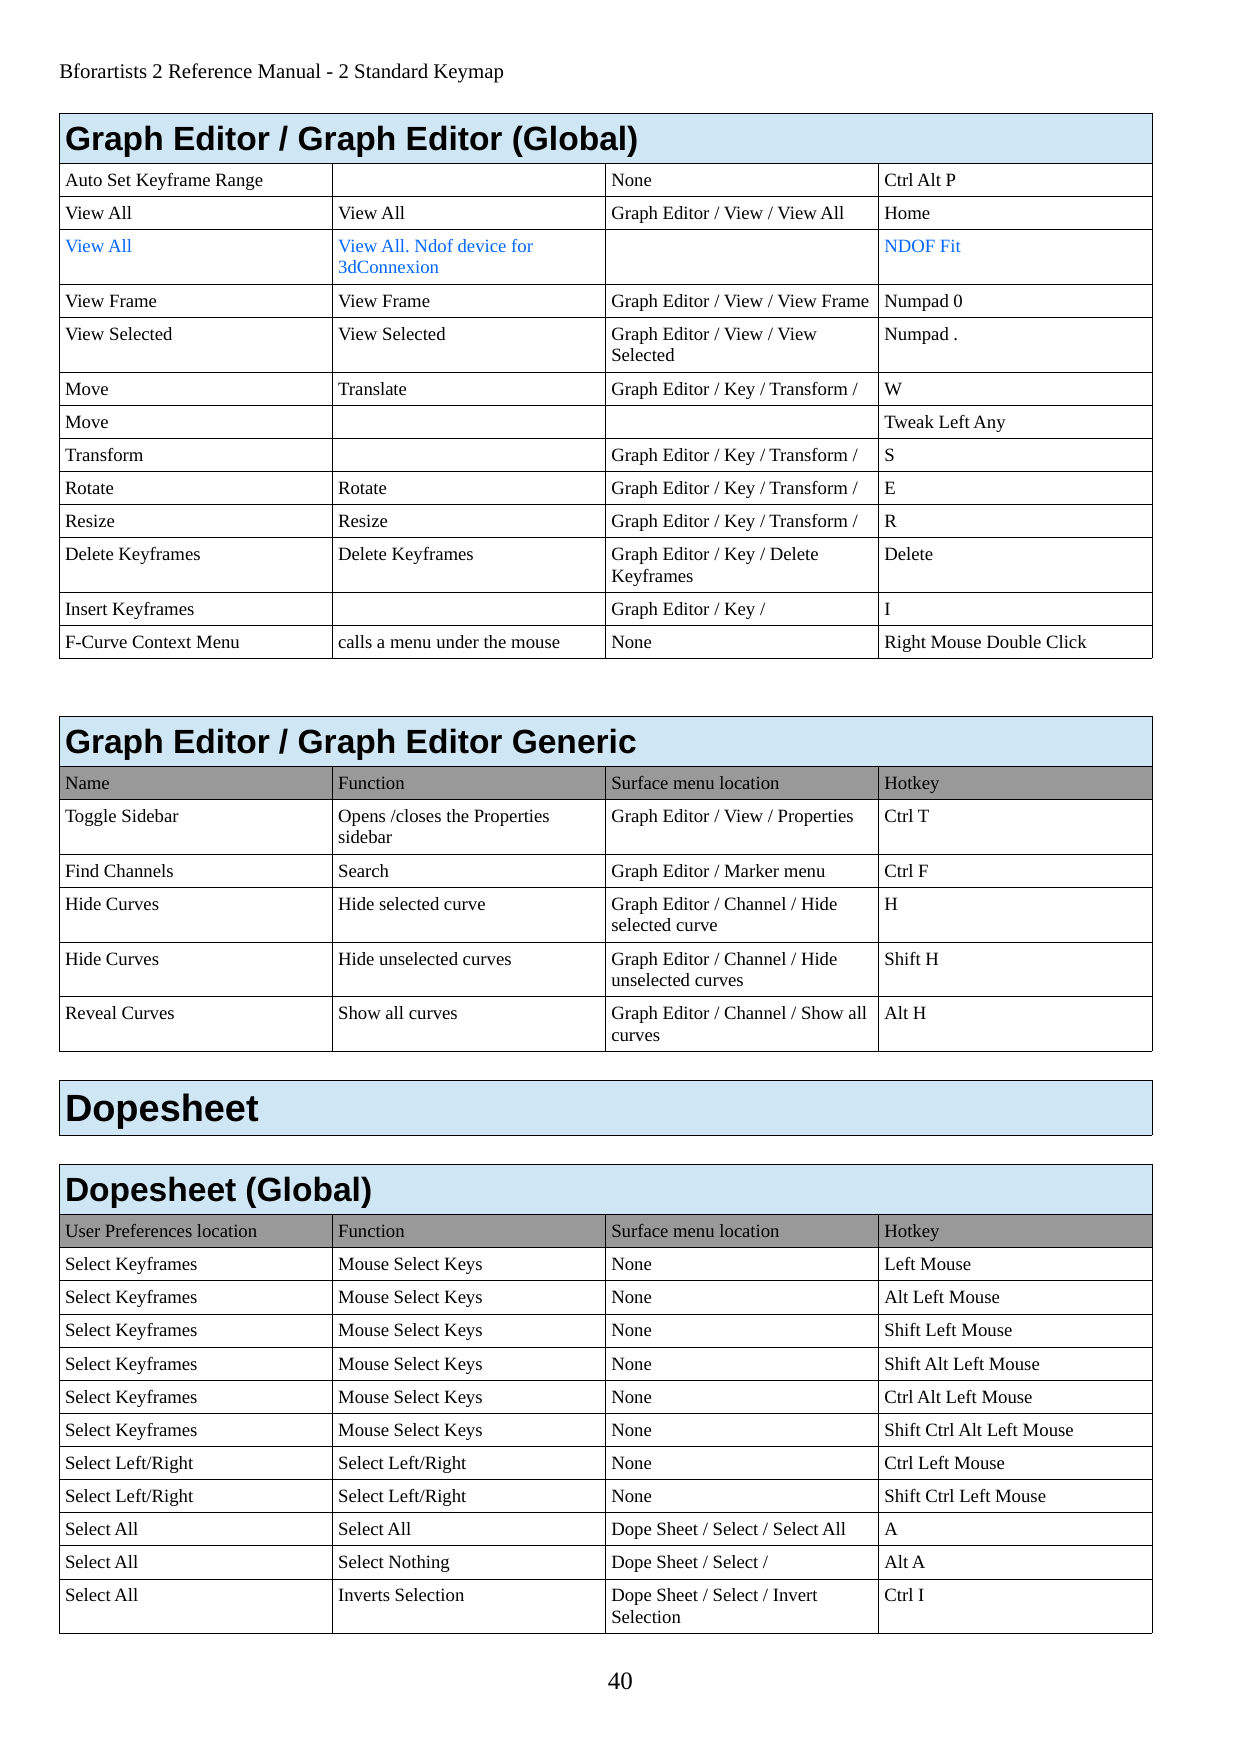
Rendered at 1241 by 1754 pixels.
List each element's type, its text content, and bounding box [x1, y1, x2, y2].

table_cell Dope Sheet / Select / Invert Selection [606, 1580, 878, 1633]
table_cell Shift Alt Left Mouse [879, 1348, 1152, 1380]
table_cell Mouse Select Keys [333, 1414, 605, 1446]
table_cell View Frame [333, 285, 605, 317]
table_cell H [879, 888, 1152, 942]
table_cell NDOF Fit [879, 230, 1152, 284]
table_cell Rotate [60, 472, 332, 504]
table_cell [333, 164, 605, 196]
table_cell Rotate [333, 472, 605, 504]
table_cell Function [333, 1215, 605, 1247]
table_cell [606, 406, 878, 438]
table_cell Auto Set Keyframe Range [60, 164, 332, 196]
table_cell Mouse Select Keys [333, 1281, 605, 1313]
table_cell A [879, 1513, 1152, 1545]
table_cell Move [60, 373, 332, 405]
table_cell Translate [333, 373, 605, 405]
table_cell Select Keyframes [60, 1414, 332, 1446]
table_cell S [879, 439, 1152, 471]
table_header Graph Editor / Graph Editor (Global) [60, 114, 1152, 163]
table_cell Transform [60, 439, 332, 471]
table_cell View Selected [60, 318, 332, 372]
table_cell Ctrl F [879, 855, 1152, 887]
table_cell None [606, 1447, 878, 1479]
table_cell Graph Editor / Channel / Show all curves [606, 997, 878, 1051]
table_cell Select Left/Right [333, 1480, 605, 1512]
table_cell Find Channels [60, 855, 332, 887]
table_cell Shift Ctrl Alt Left Mouse [879, 1414, 1152, 1446]
table_cell Shift Left Mouse [879, 1315, 1152, 1347]
table_cell Hide selected curve [333, 888, 605, 942]
table_cell Select Nothing [333, 1546, 605, 1578]
table_cell F-Curve Context Menu [60, 626, 332, 658]
table_cell [333, 593, 605, 625]
table_cell Graph Editor / View / View All [606, 197, 878, 229]
table_cell Name [60, 767, 332, 799]
table_cell Select Left/Right [333, 1447, 605, 1479]
table_cell Inverts Selection [333, 1580, 605, 1633]
table_cell Numpad 0 [879, 285, 1152, 317]
table_cell Mouse Select Keys [333, 1315, 605, 1347]
table_cell Graph Editor / Key / Transform / [606, 472, 878, 504]
table_cell Select Keyframes [60, 1348, 332, 1380]
table_cell Delete Keyframes [60, 538, 332, 592]
table_cell Graph Editor / Key / Transform / [606, 505, 878, 537]
table_cell Hide Curves [60, 888, 332, 942]
table_cell Graph Editor / View / View Selected [606, 318, 878, 372]
table_cell Graph Editor / Key / Delete Keyframes [606, 538, 878, 592]
table_cell Right Mouse Double Click [879, 626, 1152, 658]
table_cell View All [60, 230, 332, 284]
table_cell Select All [60, 1580, 332, 1633]
table_cell [333, 406, 605, 438]
table_cell Alt A [879, 1546, 1152, 1578]
table_cell Select All [333, 1513, 605, 1545]
table_cell R [879, 505, 1152, 537]
table_cell [606, 230, 878, 284]
table_cell Resize [60, 505, 332, 537]
table_cell Show all curves [333, 997, 605, 1051]
table_cell Graph Editor / Marker menu [606, 855, 878, 887]
table_cell Insert Keyframes [60, 593, 332, 625]
table_cell View All [333, 197, 605, 229]
table_cell Mouse Select Keys [333, 1381, 605, 1413]
table_cell Select Keyframes [60, 1248, 332, 1280]
table_cell Ctrl T [879, 800, 1152, 854]
table_cell Reveal Curves [60, 997, 332, 1051]
table_cell None [606, 1315, 878, 1347]
table_cell Select All [60, 1513, 332, 1545]
table_cell E [879, 472, 1152, 504]
table_cell Surface menu location [606, 767, 878, 799]
table_cell Delete Keyframes [333, 538, 605, 592]
table_cell Left Mouse [879, 1248, 1152, 1280]
table_cell I [879, 593, 1152, 625]
table_cell None [606, 1281, 878, 1313]
table_cell None [606, 1248, 878, 1280]
table_cell Ctrl Left Mouse [879, 1447, 1152, 1479]
table_cell None [606, 1480, 878, 1512]
table_cell Shift Ctrl Left Mouse [879, 1480, 1152, 1512]
table_cell Move [60, 406, 332, 438]
table_cell Tweak Left Any [879, 406, 1152, 438]
table_cell calls a menu under the mouse [333, 626, 605, 658]
table_cell User Preferences location [60, 1215, 332, 1247]
table_cell [333, 439, 605, 471]
table_cell Ctrl Alt Left Mouse [879, 1381, 1152, 1413]
table_cell Graph Editor / Key / Transform / [606, 439, 878, 471]
table_cell Toggle Sidebar [60, 800, 332, 854]
table_cell Search [333, 855, 605, 887]
table_cell Numpad . [879, 318, 1152, 372]
table_cell None [606, 1348, 878, 1380]
table_cell Select Keyframes [60, 1281, 332, 1313]
table_cell Opens /closes the Properties sidebar [333, 800, 605, 854]
table_cell View Frame [60, 285, 332, 317]
table_cell None [606, 1381, 878, 1413]
table_cell None [606, 626, 878, 658]
table_cell Ctrl I [879, 1580, 1152, 1633]
table_cell Hide Curves [60, 943, 332, 996]
table_cell Mouse Select Keys [333, 1348, 605, 1380]
table_cell Function [333, 767, 605, 799]
table_cell Select Keyframes [60, 1315, 332, 1347]
table_header Dopesheet (Global) [60, 1165, 1152, 1214]
table_cell Ctrl Alt P [879, 164, 1152, 196]
table_cell View All. Ndof device for 3dConnexion [333, 230, 605, 284]
table_cell Graph Editor / Channel / Hide selected curve [606, 888, 878, 942]
table_cell W [879, 373, 1152, 405]
table_cell Graph Editor / Key / Transform / [606, 373, 878, 405]
table_cell Surface menu location [606, 1215, 878, 1247]
table_cell Hide unselected curves [333, 943, 605, 996]
table_cell Graph Editor / Channel / Hide unselected curves [606, 943, 878, 996]
table_cell Shift H [879, 943, 1152, 996]
table_cell None [606, 1414, 878, 1446]
table_cell Select Left/Right [60, 1480, 332, 1512]
table_cell Dope Sheet / Select / [606, 1546, 878, 1578]
table_cell Hotkey [879, 767, 1152, 799]
table_cell Resize [333, 505, 605, 537]
table_cell Alt H [879, 997, 1152, 1051]
table_cell Home [879, 197, 1152, 229]
table_cell Alt Left Mouse [879, 1281, 1152, 1313]
table_cell Select All [60, 1546, 332, 1578]
table_cell Graph Editor / View / View Frame [606, 285, 878, 317]
table_cell Graph Editor / Key / [606, 593, 878, 625]
table_cell Delete [879, 538, 1152, 592]
table_cell Select Keyframes [60, 1381, 332, 1413]
table_header Graph Editor / Graph Editor Generic [60, 717, 1152, 766]
table_cell View Selected [333, 318, 605, 372]
table_cell View All [60, 197, 332, 229]
table_cell Graph Editor / View / Properties [606, 800, 878, 854]
table_cell Mouse Select Keys [333, 1248, 605, 1280]
table_header Dopesheet [60, 1081, 1152, 1135]
table_cell None [606, 164, 878, 196]
table_cell Select Left/Right [60, 1447, 332, 1479]
table_cell Hotkey [879, 1215, 1152, 1247]
table_cell Dope Sheet / Select / Select All [606, 1513, 878, 1545]
